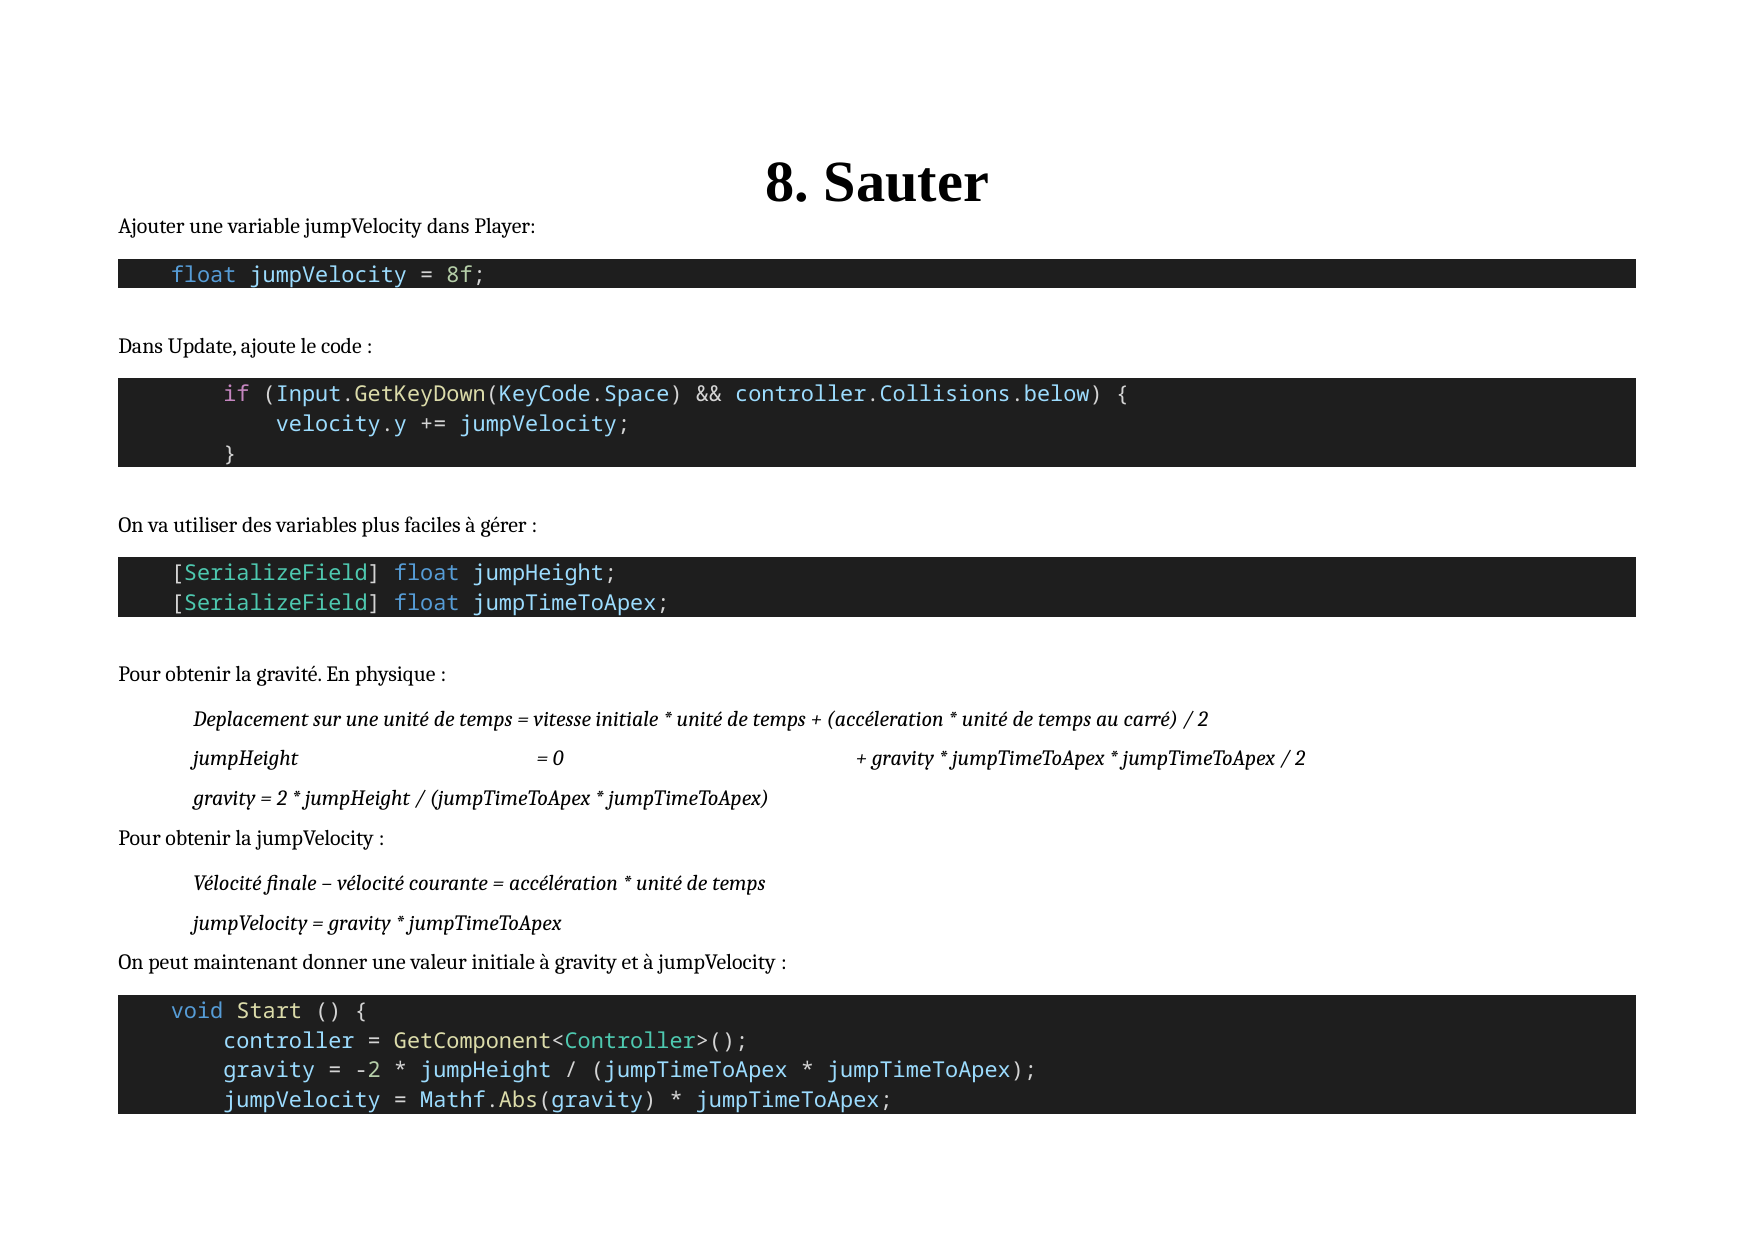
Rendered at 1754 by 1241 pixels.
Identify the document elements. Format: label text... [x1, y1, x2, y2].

text On peut maintenant donner une valeur initiale à gravity et à jumpVelocity : [118, 950, 1636, 975]
text jumpHeight = 0 + gravity * jumpTimeToApex * jumpTimeToApex / 2 [118, 746, 1636, 771]
text On va utiliser des variables plus faciles à gérer : [118, 512, 1636, 537]
text Ajouter une variable jumpVelocity dans Player: [118, 214, 1636, 239]
text Dans Update, ajoute le code : [118, 333, 1636, 358]
text controller = GetComponent<Controller>(); [118, 1024, 1636, 1054]
text [SerializeField] float jumpTimeToApex; [118, 587, 1636, 617]
text jumpVelocity = Mathf.Abs(gravity) * jumpTimeToApex; [118, 1084, 1636, 1114]
text float jumpVelocity = 8f; [118, 259, 1636, 288]
text [SerializeField] float jumpHeight; [118, 557, 1636, 587]
text Pour obtenir la gravité. En physique : [118, 661, 1636, 687]
subtitle 8. Sauter [118, 147, 1636, 214]
text if (Input.GetKeyDown(KeyCode.Space) && controller.Collisions.below) { [118, 378, 1636, 408]
text Vélocité finale – vélocité courante = accélération * unité de temps [118, 870, 1636, 896]
text gravity = -2 * jumpHeight / (jumpTimeToApex * jumpTimeToApex); [118, 1054, 1636, 1084]
text jumpVelocity = gravity * jumpTimeToApex [118, 910, 1636, 935]
text } [118, 438, 1636, 467]
text Pour obtenir la jumpVelocity : [118, 826, 1636, 851]
text void Start () { [118, 995, 1636, 1024]
text Deplacement sur une unité de temps = vitesse initiale * unité de temps + (accéleration * unité de temps au carré) / 2 [118, 706, 1636, 731]
text velocity.y += jumpVelocity; [118, 408, 1636, 438]
text gravity = 2 * jumpHeight / (jumpTimeToApex * jumpTimeToApex) [118, 786, 1636, 811]
